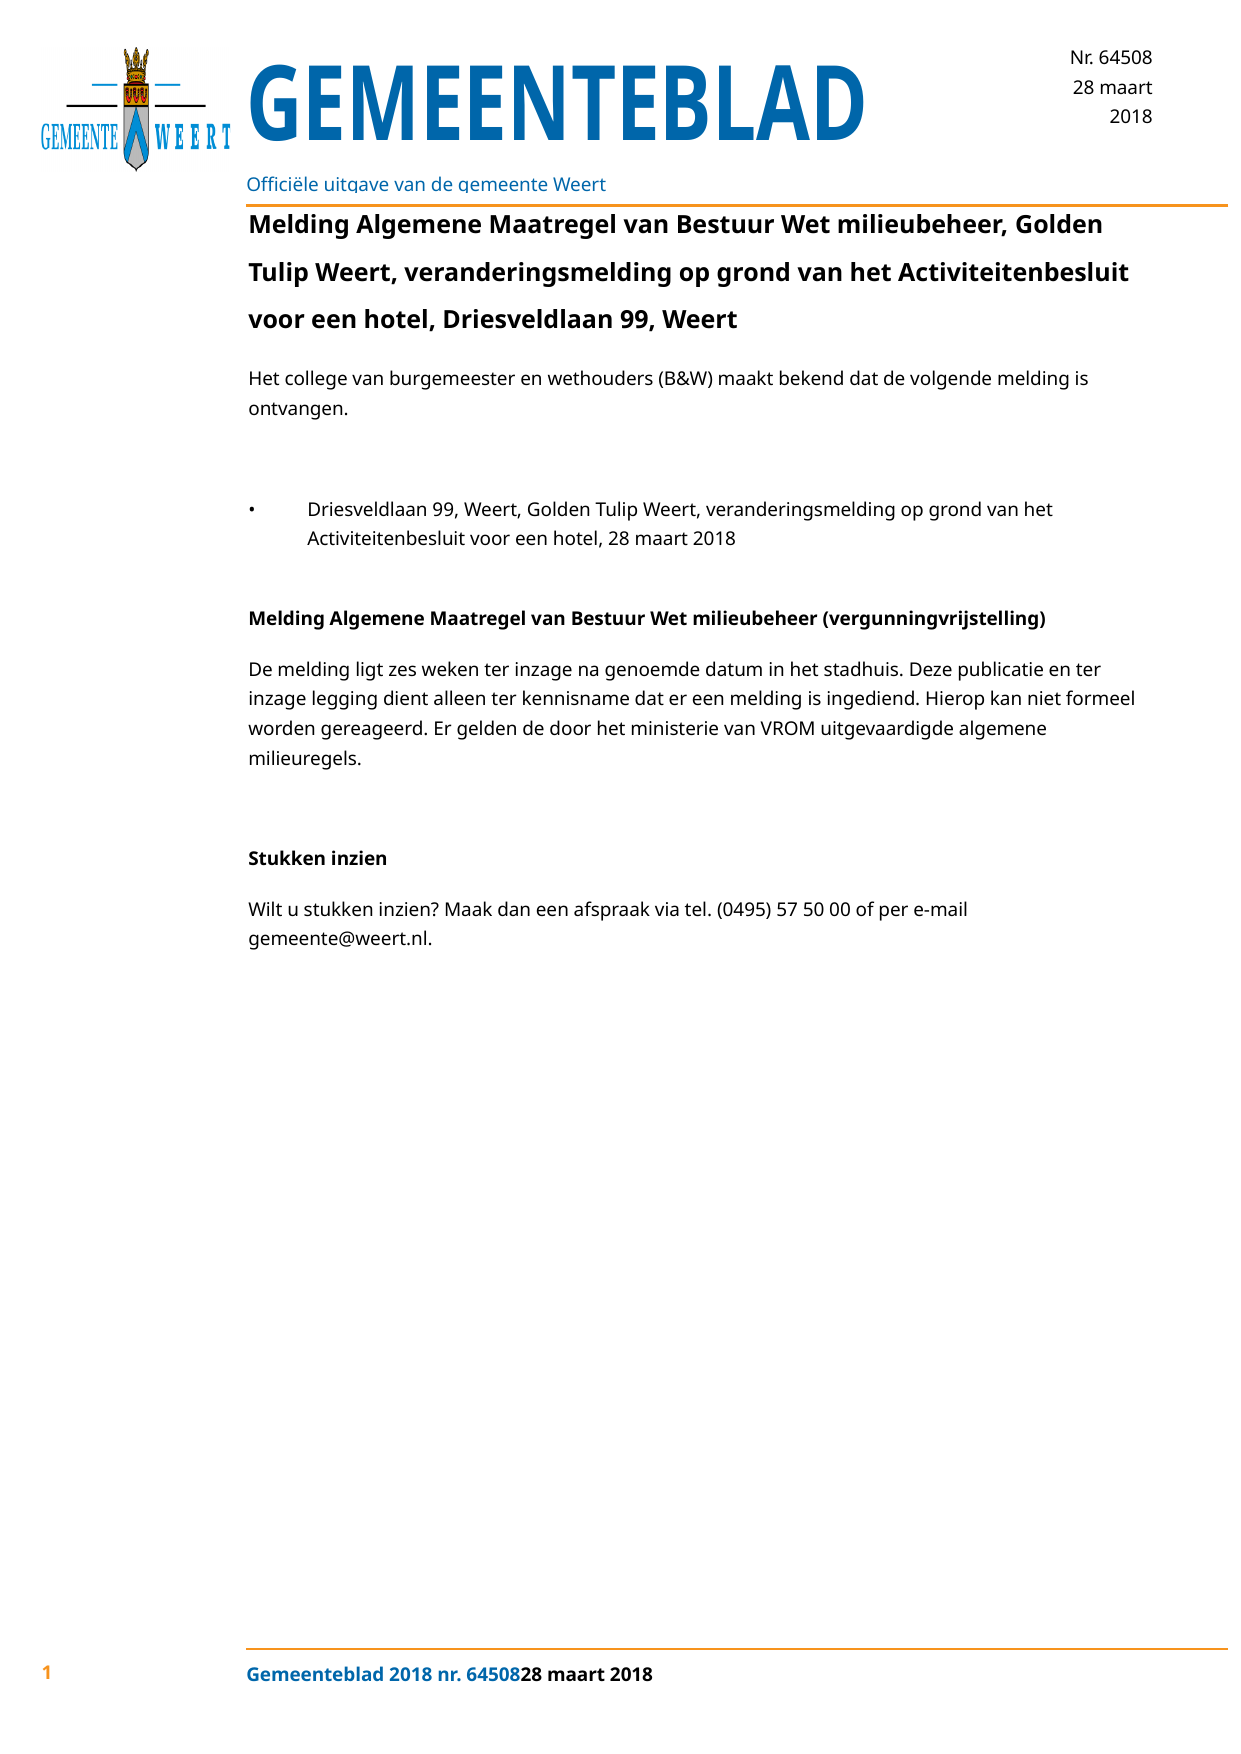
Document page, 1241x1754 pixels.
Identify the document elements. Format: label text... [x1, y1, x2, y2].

text Wilt u stukken inzien? Maak dan een afspraak via tel. (0495) 57 50 00 of per e-mail gemeente@weert.nl. [248, 896, 1152, 951]
text De melding ligt zes weken ter inzage na genoemde datum in het stadhuis. Deze publicatie en ter inzage legging dient alleen ter kennisname dat er een melding is ingediend. Hierop kan niet formeel worden gereageerd. Er gelden de door het ministerie van VROM uitgevaardigde algemene milieuregels. [248, 656, 1152, 770]
text Melding Algemene Maatregel van Bestuur Wet milieubeheer (vergunningvrijstelling) [248, 606, 1152, 631]
text Melding Algemene Maatregel van Bestuur Wet milieubeheer, Golden Tulip Weert, veranderingsmelding op grond van het Activiteitenbesluit voor een hotel, Driesveldlaan 99, Weert [248, 207, 1152, 336]
list Driesveldlaan 99, Weert, Golden Tulip Weert, veranderingsmelding op grond van het Activiteitenbesluit voor een hotel, 28 maart 2018 [248, 496, 1152, 551]
text Stukken inzien [248, 846, 1152, 871]
text Het college van burgemeester en wethouders (B&W) maakt bekend dat de volgende melding is ontvangen. [248, 366, 1152, 421]
picture [41, 47, 231, 172]
